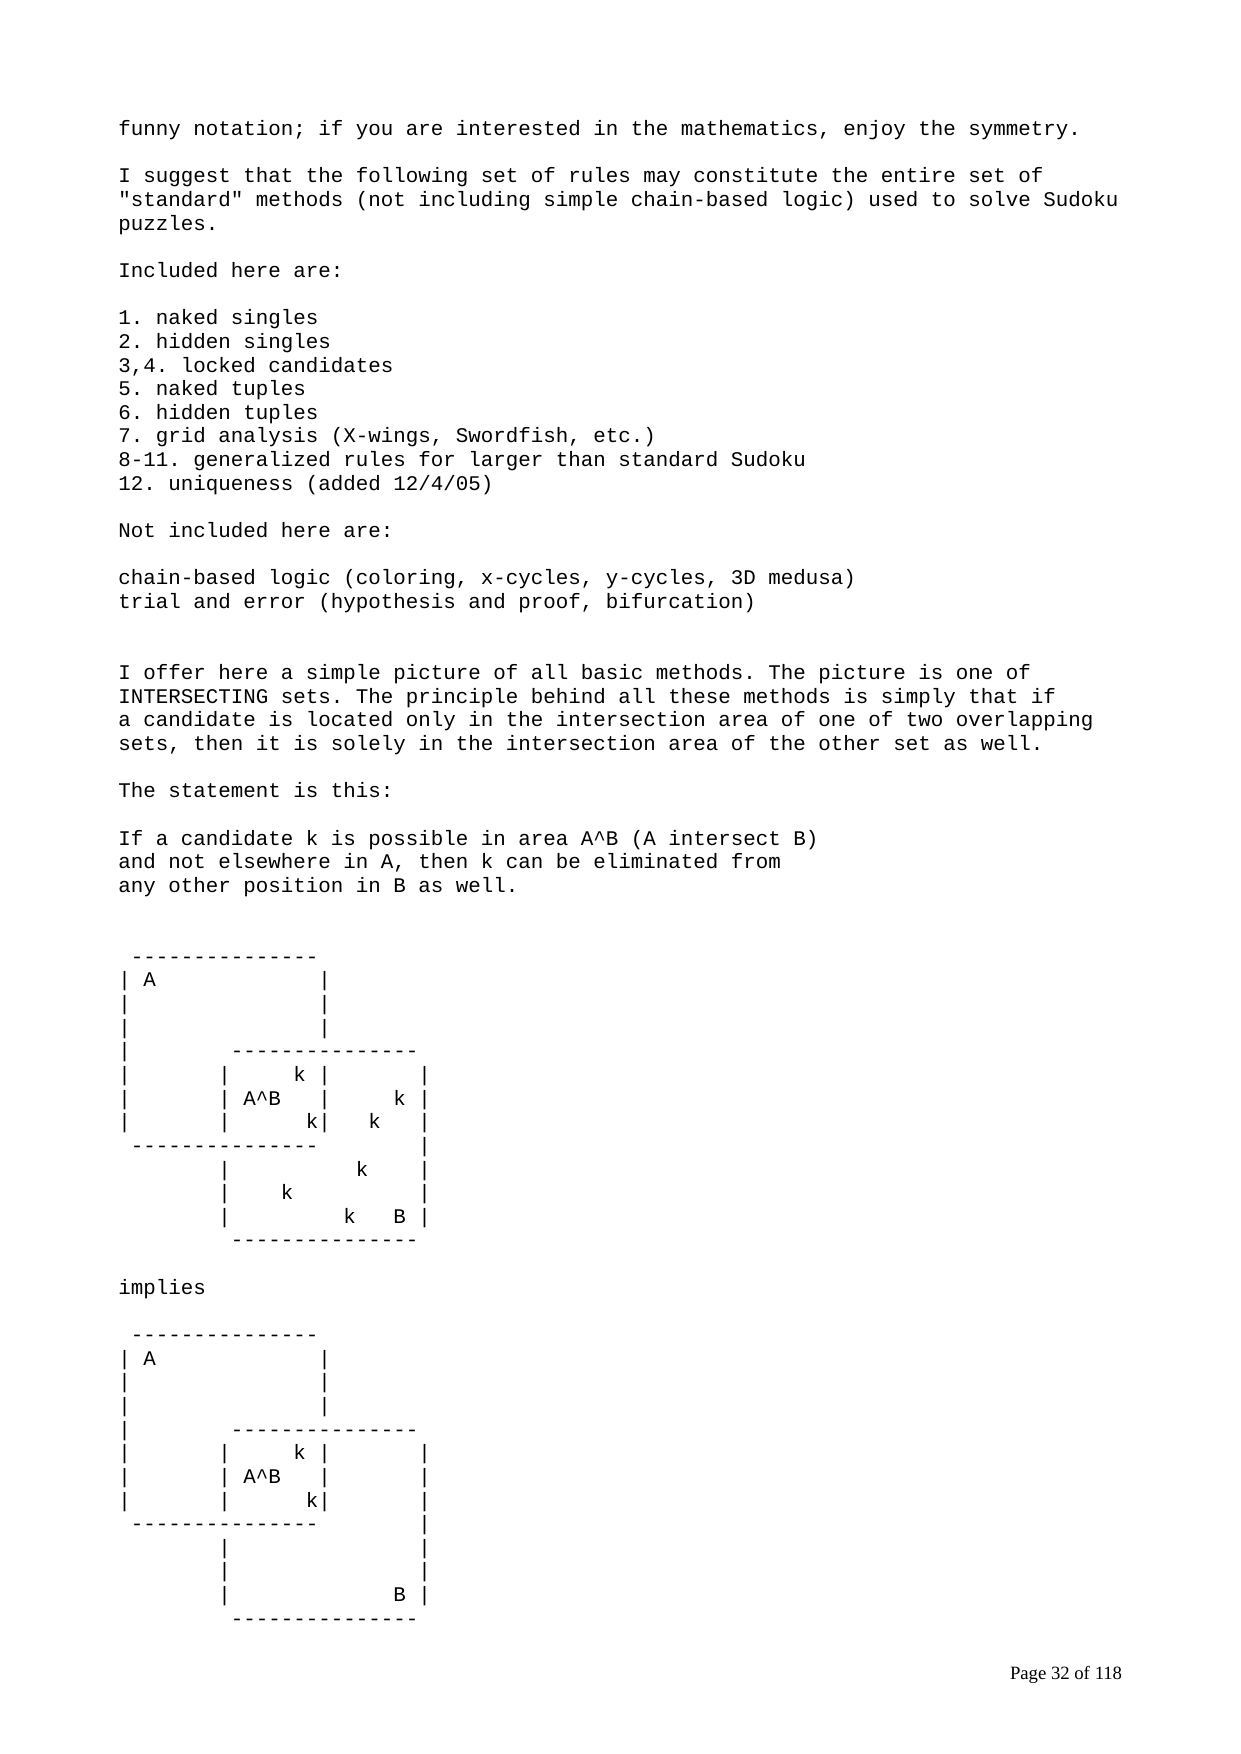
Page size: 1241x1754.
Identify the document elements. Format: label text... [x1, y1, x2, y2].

text | | k | | [118, 1442, 1122, 1466]
text | A | [118, 969, 1122, 993]
text 7. grid analysis (X-wings, Swordfish, etc.) [118, 426, 1122, 449]
text | | [118, 1017, 1122, 1040]
text | k | [118, 1158, 1122, 1182]
text --------------- [118, 1324, 1122, 1348]
text a candidate is located only in the intersection area of one of two overlapping [118, 709, 1122, 733]
text --------------- [118, 1229, 1122, 1253]
text | | A^B | | [118, 1466, 1122, 1489]
text sets, then it is solely in the intersection area of the other set as well. [118, 733, 1122, 757]
text 5. naked tuples [118, 378, 1122, 402]
text | k | [118, 1182, 1122, 1206]
text 12. uniqueness (added 12/4/05) [118, 473, 1122, 496]
text | | k| | [118, 1489, 1122, 1513]
text "standard" methods (not including simple chain-based logic) used to solve Sudoku puzzles. [118, 189, 1122, 236]
text 2. hidden singles [118, 331, 1122, 354]
text chain-based logic (coloring, x-cycles, y-cycles, 3D medusa) [118, 567, 1122, 591]
text | | A^B | k | [118, 1088, 1122, 1111]
text and not elsewhere in A, then k can be eliminated from [118, 851, 1122, 875]
text | --------------- [118, 1419, 1122, 1442]
text Not included here are: [118, 520, 1122, 544]
text | B | [118, 1584, 1122, 1608]
text | A | [118, 1348, 1122, 1371]
text | k B | [118, 1206, 1122, 1229]
text trial and error (hypothesis and proof, bifurcation) [118, 591, 1122, 615]
text 1. naked singles [118, 307, 1122, 331]
text 3,4. locked candidates [118, 354, 1122, 378]
text --------------- [118, 946, 1122, 969]
text | | [118, 1537, 1122, 1561]
text | | [118, 1395, 1122, 1419]
text I suggest that the following set of rules may constitute the entire set of [118, 165, 1122, 189]
text any other position in B as well. [118, 875, 1122, 898]
text | | [118, 1561, 1122, 1584]
text 8-11. generalized rules for larger than standard Sudoku [118, 449, 1122, 473]
text --------------- | [118, 1513, 1122, 1537]
text | | [118, 1371, 1122, 1395]
text --------------- | [118, 1135, 1122, 1158]
text Included here are: [118, 260, 1122, 284]
text | | k | | [118, 1064, 1122, 1088]
text 6. hidden tuples [118, 402, 1122, 426]
text funny notation; if you are interested in the mathematics, enjoy the symmetry. [118, 118, 1122, 142]
text | | k| k | [118, 1111, 1122, 1135]
text INTERSECTING sets. The principle behind all these methods is simply that if [118, 686, 1122, 709]
text | | [118, 993, 1122, 1017]
text --------------- [118, 1608, 1122, 1631]
text I offer here a simple picture of all basic methods. The picture is one of [118, 662, 1122, 686]
text The statement is this: [118, 780, 1122, 804]
text If a candidate k is possible in area A^B (A intersect B) [118, 827, 1122, 851]
text | --------------- [118, 1040, 1122, 1064]
text implies [118, 1277, 1122, 1300]
